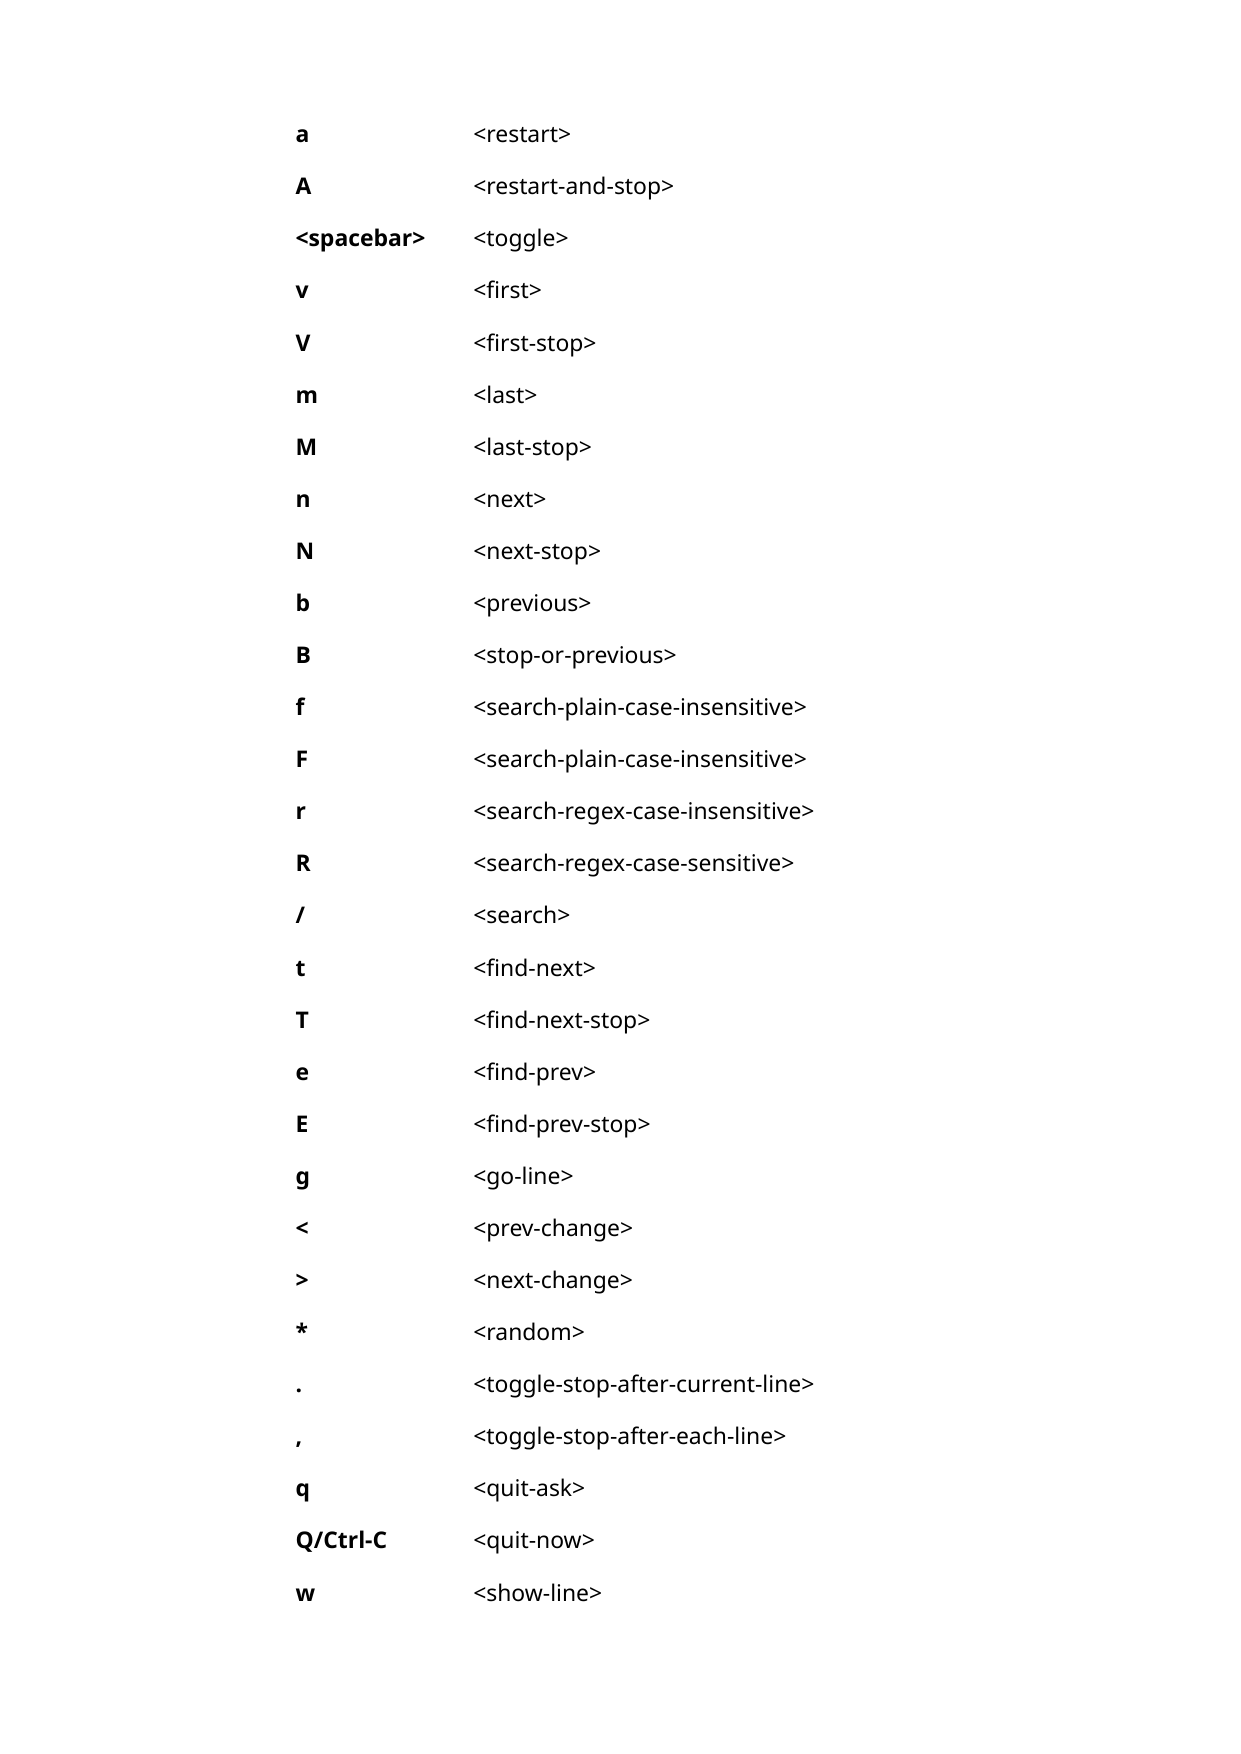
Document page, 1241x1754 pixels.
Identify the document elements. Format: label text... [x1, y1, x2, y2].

text , <toggle-stop-after-each-line> [118, 1420, 1122, 1451]
text Q/Ctrl-C <quit-now> [118, 1524, 1122, 1556]
text M <last-stop> [118, 431, 1122, 462]
text f <search-plain-case-insensitive> [118, 691, 1122, 722]
text t <find-next> [118, 951, 1122, 983]
text b <previous> [118, 587, 1122, 618]
text * <random> [118, 1316, 1122, 1347]
text E <find-prev-stop> [118, 1108, 1122, 1139]
text . <toggle-stop-after-current-line> [118, 1368, 1122, 1399]
text V <first-stop> [118, 326, 1122, 358]
text N <next-stop> [118, 535, 1122, 566]
text <spacebar> <toggle> [118, 222, 1122, 253]
text w <show-line> [118, 1576, 1122, 1608]
text T <find-next-stop> [118, 1003, 1122, 1035]
text r <search-regex-case-insensitive> [118, 795, 1122, 826]
text q <quit-ask> [118, 1472, 1122, 1503]
text e <find-prev> [118, 1056, 1122, 1087]
text < <prev-change> [118, 1212, 1122, 1243]
text F <search-plain-case-insensitive> [118, 743, 1122, 774]
text a <restart> [118, 118, 1122, 149]
text / <search> [118, 899, 1122, 931]
text R <search-regex-case-sensitive> [118, 847, 1122, 878]
text B <stop-or-previous> [118, 639, 1122, 670]
text v <first> [118, 274, 1122, 306]
text > <next-change> [118, 1264, 1122, 1295]
text g <go-line> [118, 1160, 1122, 1191]
text n <next> [118, 483, 1122, 514]
text A <restart-and-stop> [118, 170, 1122, 201]
text m <last> [118, 378, 1122, 410]
